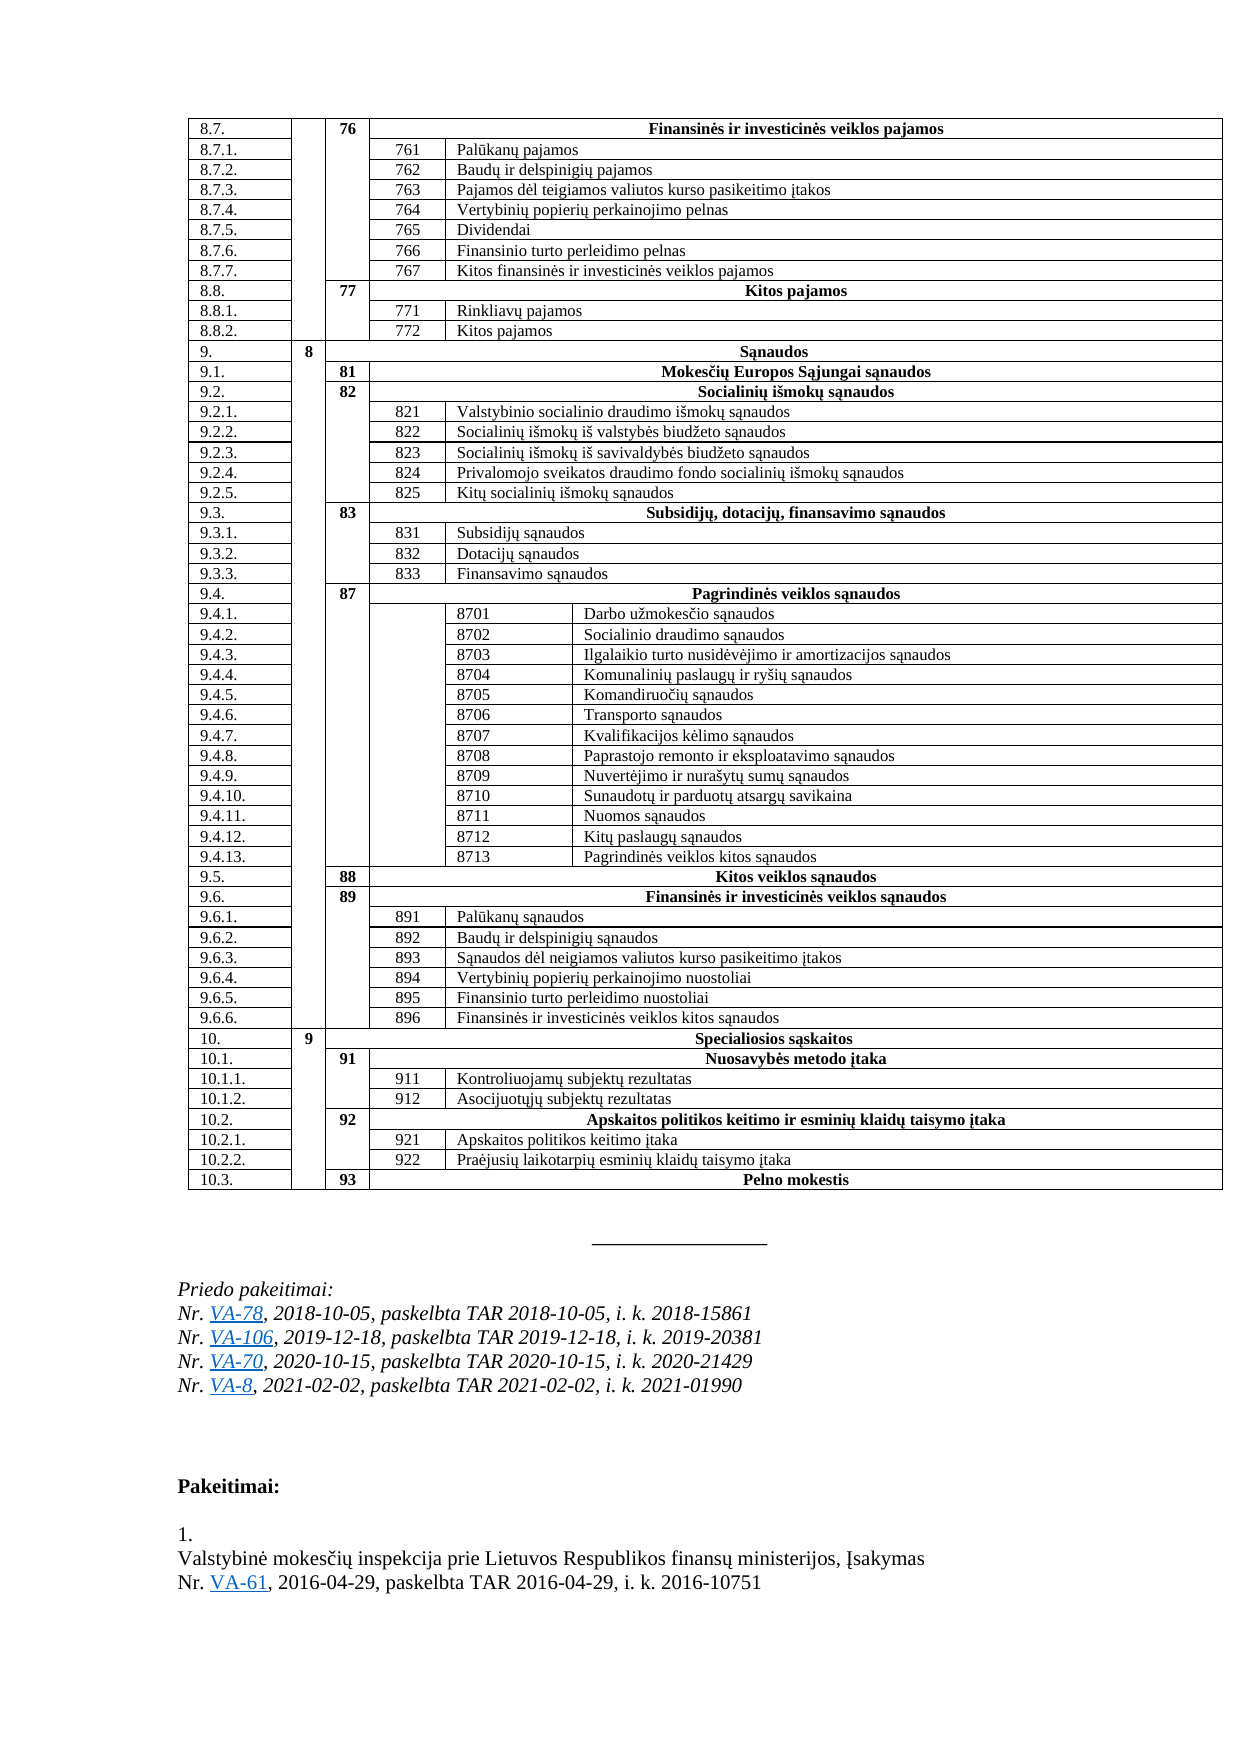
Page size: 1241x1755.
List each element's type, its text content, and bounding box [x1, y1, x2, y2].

table_cell Kitos pajamos [446, 321, 1222, 340]
table_cell Finansinio turto perleidimo pelnas [446, 240, 1222, 259]
table_cell Kitos veiklos sąnaudos [370, 867, 1222, 886]
table_cell Dotacijų sąnaudos [446, 544, 1222, 563]
table_cell Kontroliuojamų subjektų rezultatas [446, 1069, 1222, 1088]
table_cell 8703 [446, 645, 572, 664]
table_cell 921 [370, 1130, 445, 1149]
table_cell 9.6.3. [189, 948, 291, 967]
table_cell 895 [370, 988, 445, 1007]
table_cell 922 [370, 1150, 445, 1169]
table_cell 10.1.2. [189, 1089, 291, 1108]
table_cell Transporto sąnaudos [573, 705, 1222, 724]
table_cell 9.6.5. [189, 988, 291, 1007]
table_cell Palūkanų pajamos [446, 139, 1222, 158]
table_cell Komandiruočių sąnaudos [573, 685, 1222, 704]
table_cell 9.4.9. [189, 766, 291, 785]
table_cell Apskaitos politikos keitimo ir esminių klaidų taisymo įtaka [370, 1109, 1222, 1128]
table_cell Subsidijų, dotacijų, finansavimo sąnaudos [370, 503, 1222, 522]
table_cell 9.4.4. [189, 665, 291, 684]
table_cell Subsidijų sąnaudos [446, 523, 1222, 542]
table_cell 764 [370, 200, 445, 219]
text ______________ [177, 1219, 1181, 1248]
table_cell 88 [326, 867, 369, 886]
table_cell 83 [326, 503, 369, 583]
table_cell 8.8.2. [189, 321, 291, 340]
table_cell Nuomos sąnaudos [573, 806, 1222, 825]
table_cell 9.4.1. [189, 604, 291, 623]
table_cell Apskaitos politikos keitimo įtaka [446, 1130, 1222, 1149]
table_cell 9.2.4. [189, 463, 291, 482]
table_cell 8.7.1. [189, 139, 291, 158]
table_cell 766 [370, 240, 445, 259]
table_cell 9.4.12. [189, 826, 291, 846]
table_cell 9.6.2. [189, 928, 291, 947]
table_cell 9.6.6. [189, 1008, 291, 1027]
table_cell Kitos finansinės ir investicinės veiklos pajamos [446, 261, 1222, 280]
table_cell 831 [370, 523, 445, 542]
table_cell 8.7.7. [189, 261, 291, 280]
table_cell Socialinių išmokų sąnaudos [370, 382, 1222, 401]
table_cell 9.3. [189, 503, 291, 522]
table_cell 87 [326, 584, 369, 866]
table_cell Kvalifikacijos kėlimo sąnaudos [573, 725, 1222, 744]
table_cell Baudų ir delspinigių sąnaudos [446, 928, 1222, 947]
table_cell 9.4.8. [189, 746, 291, 765]
table_cell [370, 604, 445, 866]
table_cell Socialinių išmokų iš savivaldybės biudžeto sąnaudos [446, 443, 1222, 462]
table_cell 8.7.6. [189, 240, 291, 259]
table_cell 9.4. [189, 584, 291, 603]
table_cell Pagrindinės veiklos sąnaudos [370, 584, 1222, 603]
table_cell 9.5. [189, 867, 291, 886]
table_cell Pelno mokestis [370, 1170, 1222, 1189]
table_cell 10.2.2. [189, 1150, 291, 1169]
table_cell Valstybinio socialinio draudimo išmokų sąnaudos [446, 402, 1222, 421]
table_cell 10.3. [189, 1170, 291, 1189]
table_cell Mokesčių Europos Sąjungai sąnaudos [370, 362, 1222, 381]
table_cell 8 [292, 341, 325, 1027]
table_cell Kitų socialinių išmokų sąnaudos [446, 483, 1222, 502]
table_cell 8.7.5. [189, 220, 291, 239]
text Priedo pakeitimai: [177, 1276, 1181, 1301]
table_cell 765 [370, 220, 445, 239]
table_cell 93 [326, 1170, 369, 1189]
text Nr. VA-78, 2018-10-05, paskelbta TAR 2018-10-05, i. k. 2018-15861 [177, 1301, 1181, 1324]
table_cell Specialiosios sąskaitos [326, 1029, 1222, 1048]
text Nr. VA-8, 2021-02-02, paskelbta TAR 2021-02-02, i. k. 2021-01990 [177, 1373, 1181, 1397]
table_cell 822 [370, 422, 445, 441]
table_cell 8709 [446, 766, 572, 785]
table_cell 9.4.7. [189, 725, 291, 744]
table_cell 92 [326, 1109, 369, 1169]
table_cell 771 [370, 301, 445, 320]
table_cell 8.8. [189, 281, 291, 300]
table_cell 82 [326, 382, 369, 502]
text Pakeitimai: [177, 1474, 1181, 1498]
table_cell 9.2.3. [189, 443, 291, 462]
table_cell Darbo užmokesčio sąnaudos [573, 604, 1222, 623]
table_cell 9.6. [189, 887, 291, 906]
table_cell Vertybinių popierių perkainojimo pelnas [446, 200, 1222, 219]
table_cell 8701 [446, 604, 572, 623]
table_cell 9.2.1. [189, 402, 291, 421]
table_cell Finansinės ir investicinės veiklos sąnaudos [370, 887, 1222, 906]
table_cell 825 [370, 483, 445, 502]
table_cell 8710 [446, 786, 572, 805]
table_cell 823 [370, 443, 445, 462]
table_cell 89 [326, 887, 369, 1027]
table_cell 762 [370, 160, 445, 179]
table_cell 10.1.1. [189, 1069, 291, 1088]
table_cell Baudų ir delspinigių pajamos [446, 160, 1222, 179]
table_cell 81 [326, 362, 369, 381]
table_cell Ilgalaikio turto nusidėvėjimo ir amortizacijos sąnaudos [573, 645, 1222, 664]
table_cell 9.4.6. [189, 705, 291, 724]
table_cell 896 [370, 1008, 445, 1027]
table_cell 9.4.10. [189, 786, 291, 805]
table_cell Socialinių išmokų iš valstybės biudžeto sąnaudos [446, 422, 1222, 441]
table_cell 9.1. [189, 362, 291, 381]
table_cell 824 [370, 463, 445, 482]
table_cell 76 [326, 119, 369, 280]
table_cell Paprastojo remonto ir eksploatavimo sąnaudos [573, 746, 1222, 765]
table_cell Finansinės ir investicinės veiklos pajamos [370, 119, 1222, 138]
table_cell Sąnaudos dėl neigiamos valiutos kurso pasikeitimo įtakos [446, 948, 1222, 967]
table_cell 8.7. [189, 119, 291, 138]
table_cell 8704 [446, 665, 572, 684]
table_cell Dividendai [446, 220, 1222, 239]
table_cell 9.4.13. [189, 847, 291, 866]
table_cell 763 [370, 180, 445, 199]
table_cell 891 [370, 907, 445, 926]
table_cell 9.6.4. [189, 968, 291, 987]
table_cell 8708 [446, 746, 572, 765]
table_cell Rinkliavų pajamos [446, 301, 1222, 320]
table_cell Socialinio draudimo sąnaudos [573, 624, 1222, 643]
table_cell 9.2.2. [189, 422, 291, 441]
table_cell 8702 [446, 624, 572, 643]
table_cell 9.3.1. [189, 523, 291, 542]
text 1. [177, 1522, 1181, 1546]
table_cell Nuosavybės metodo įtaka [370, 1049, 1222, 1068]
table_cell 833 [370, 564, 445, 583]
table_cell 9.6.1. [189, 907, 291, 926]
table_cell 8706 [446, 705, 572, 724]
table_cell Finansinės ir investicinės veiklos kitos sąnaudos [446, 1008, 1222, 1027]
table_cell 9.4.5. [189, 685, 291, 704]
table_cell 892 [370, 928, 445, 947]
table_cell Vertybinių popierių perkainojimo nuostoliai [446, 968, 1222, 987]
table_cell Kitų paslaugų sąnaudos [573, 826, 1222, 846]
table_cell 761 [370, 139, 445, 158]
table_cell Komunalinių paslaugų ir ryšių sąnaudos [573, 665, 1222, 684]
text Nr. VA-106, 2019-12-18, paskelbta TAR 2019-12-18, i. k. 2019-20381 [177, 1324, 1181, 1349]
table_cell Asocijuotųjų subjektų rezultatas [446, 1089, 1222, 1108]
table_cell 8711 [446, 806, 572, 825]
table_cell Kitos pajamos [370, 281, 1222, 300]
table_cell Sąnaudos [326, 341, 1222, 361]
table_cell 91 [326, 1049, 369, 1108]
table_cell 9 [292, 1029, 325, 1189]
table_cell 10.1. [189, 1049, 291, 1068]
table_cell 9.2.5. [189, 483, 291, 502]
table_cell Pagrindinės veiklos kitos sąnaudos [573, 847, 1222, 866]
table_cell 10.2. [189, 1109, 291, 1128]
table_cell Sunaudotų ir parduotų atsargų savikaina [573, 786, 1222, 805]
table_cell 832 [370, 544, 445, 563]
table_cell 10.2.1. [189, 1130, 291, 1149]
table_cell 8713 [446, 847, 572, 866]
table_cell 9.4.2. [189, 624, 291, 643]
text Nr. VA-61, 2016-04-29, paskelbta TAR 2016-04-29, i. k. 2016-10751 [177, 1570, 1181, 1594]
table_cell 9.3.3. [189, 564, 291, 583]
table_cell 9.4.3. [189, 645, 291, 664]
table_cell 912 [370, 1089, 445, 1108]
table_cell 10. [189, 1029, 291, 1048]
table_cell 8.7.4. [189, 200, 291, 219]
table_cell 767 [370, 261, 445, 280]
table_cell 893 [370, 948, 445, 967]
table_cell 8712 [446, 826, 572, 846]
table_cell [292, 119, 325, 340]
table_cell 9.2. [189, 382, 291, 401]
table_cell 9.4.11. [189, 806, 291, 825]
table_cell 911 [370, 1069, 445, 1088]
table_cell 8707 [446, 725, 572, 744]
text Valstybinė mokesčių inspekcija prie Lietuvos Respublikos finansų ministerijos, Įsakymas [177, 1546, 1181, 1570]
table_cell 8705 [446, 685, 572, 704]
table_cell Nuvertėjimo ir nurašytų sumų sąnaudos [573, 766, 1222, 785]
table_cell Finansinio turto perleidimo nuostoliai [446, 988, 1222, 1007]
table_cell 8.8.1. [189, 301, 291, 320]
table_cell Praėjusių laikotarpių esminių klaidų taisymo įtaka [446, 1150, 1222, 1169]
table_cell Pajamos dėl teigiamos valiutos kurso pasikeitimo įtakos [446, 180, 1222, 199]
table_cell 772 [370, 321, 445, 340]
table_cell 821 [370, 402, 445, 421]
table_cell 9. [189, 341, 291, 361]
table_cell 77 [326, 281, 369, 340]
table_cell 9.3.2. [189, 544, 291, 563]
text Nr. VA-70, 2020-10-15, paskelbta TAR 2020-10-15, i. k. 2020-21429 [177, 1349, 1181, 1373]
table_cell 894 [370, 968, 445, 987]
table_cell Privalomojo sveikatos draudimo fondo socialinių išmokų sąnaudos [446, 463, 1222, 482]
table_cell Palūkanų sąnaudos [446, 907, 1222, 926]
table_cell 8.7.2. [189, 160, 291, 179]
table_cell Finansavimo sąnaudos [446, 564, 1222, 583]
table_cell 8.7.3. [189, 180, 291, 199]
